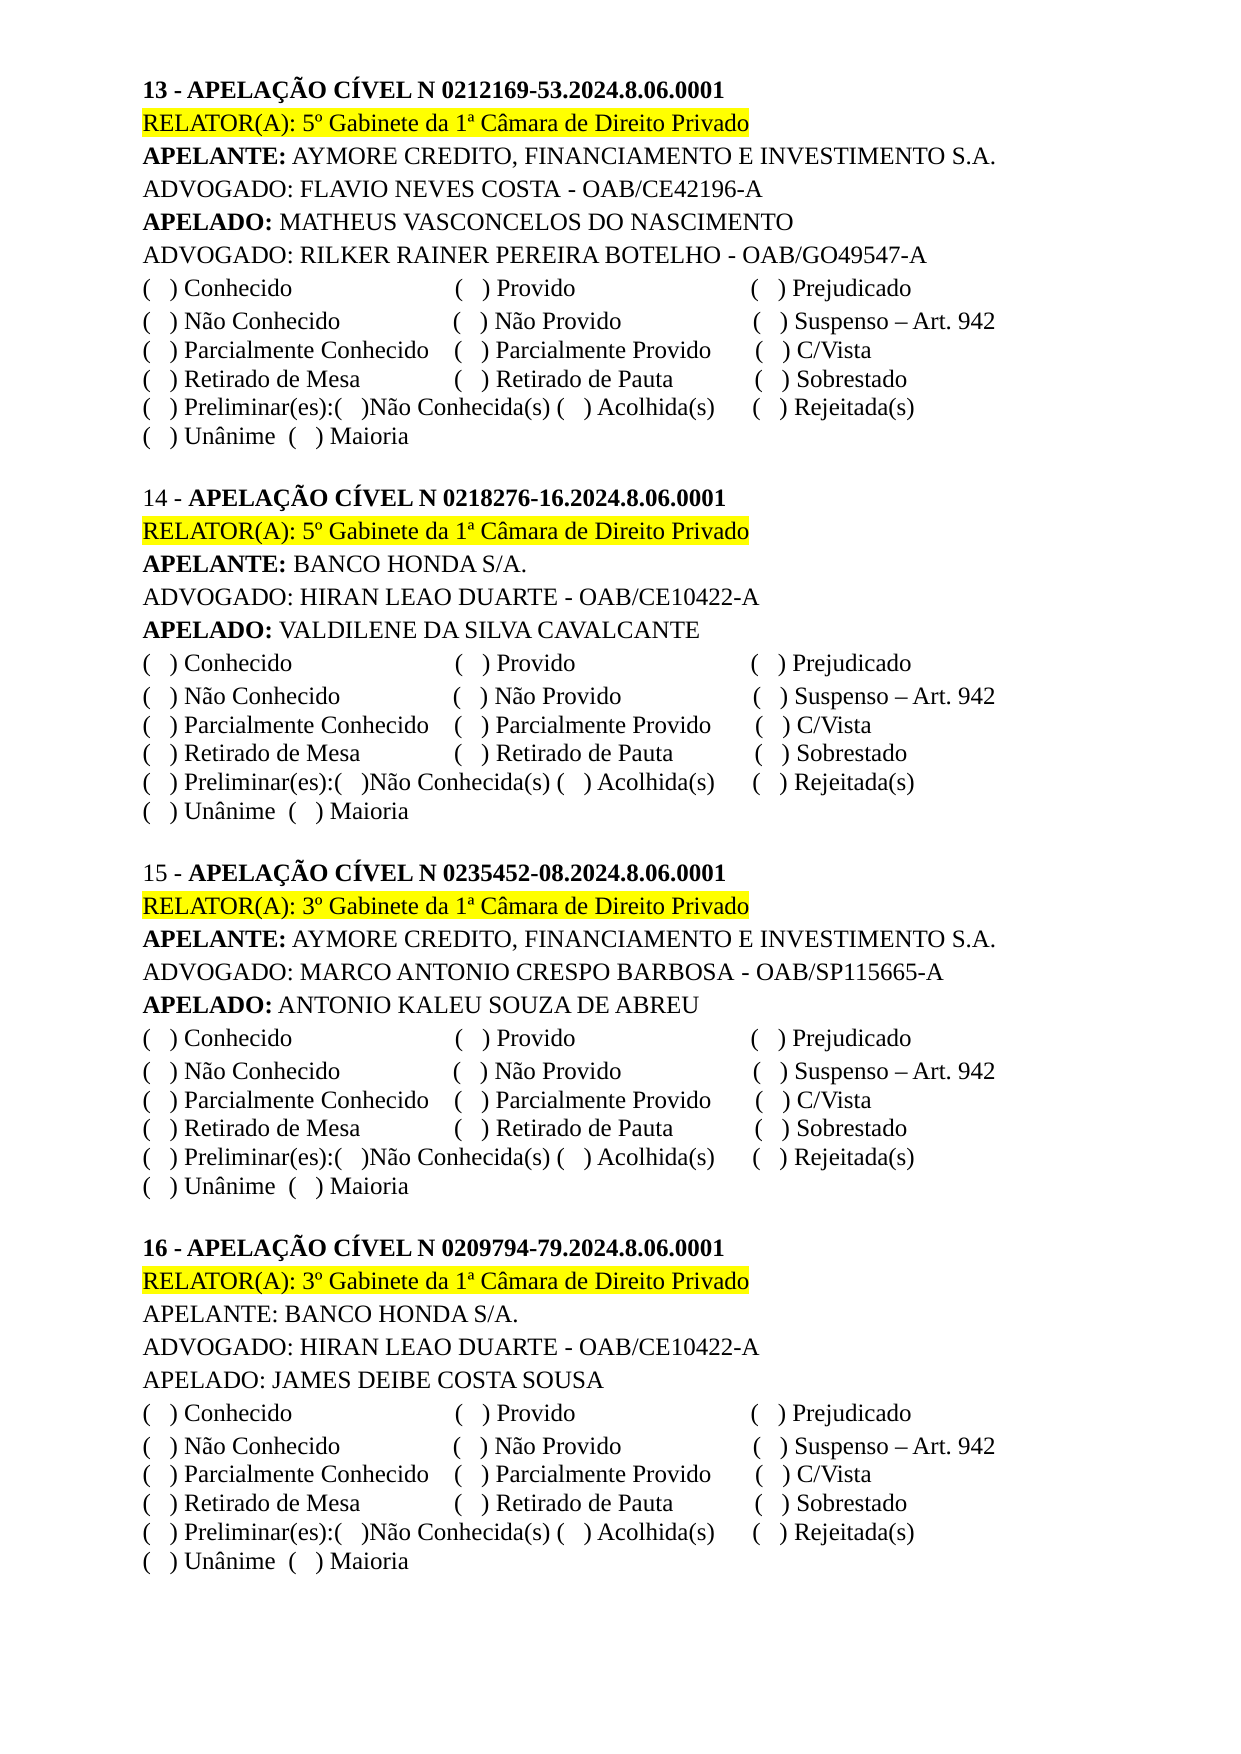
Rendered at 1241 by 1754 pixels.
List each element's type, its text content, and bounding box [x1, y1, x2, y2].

text 13 - APELAÇÃO CÍVEL N 0212169-53.2024.8.06.0001 RELATOR(A): 5º Gabinete da 1ª Câmara de Direito Privado APELANTE: AYMORE CREDITO, FINANCIAMENTO E INVESTIMENTO S.A. ADVOGADO: FLAVIO NEVES COSTA - OAB/CE42196-A APELADO: MATHEUS VASCONCELOS DO NASCIMENTO ADVOGADO: RILKER RAINER PEREIRA BOTELHO - OAB/GO49547-A ( ) Conhecido ( ) Provido ( ) Prejudicado [142, 75, 1141, 302]
text 16 - APELAÇÃO CÍVEL N 0209794-79.2024.8.06.0001 RELATOR(A): 3º Gabinete da 1ª Câmara de Direito Privado APELANTE: BANCO HONDA S/A. ADVOGADO: HIRAN LEAO DUARTE - OAB/CE10422-A APELADO: JAMES DEIBE COSTA SOUSA ( ) Conhecido ( ) Provido ( ) Prejudicado [142, 1233, 1141, 1427]
text ( ) Retirado de Mesa ( ) Retirado de Pauta ( ) Sobrestado [142, 364, 1141, 392]
text ( ) Parcialmente Conhecido ( ) Parcialmente Provido ( ) C/Vista [142, 710, 1141, 738]
text ( ) Retirado de Mesa ( ) Retirado de Pauta ( ) Sobrestado [142, 738, 1141, 767]
text ( ) Não Conhecido ( ) Não Provido ( ) Suspenso – Art. 942 [142, 1056, 1141, 1085]
text ( ) Preliminar(es):( )Não Conhecida(s) ( ) Acolhida(s) ( ) Rejeitada(s) [142, 1142, 1141, 1171]
text ( ) Preliminar(es):( )Não Conhecida(s) ( ) Acolhida(s) ( ) Rejeitada(s) [142, 392, 1141, 421]
text ( ) Não Conhecido ( ) Não Provido ( ) Suspenso – Art. 942 [142, 1431, 1141, 1459]
text ( ) Não Conhecido ( ) Não Provido ( ) Suspenso – Art. 942 [142, 306, 1141, 335]
text ( ) Parcialmente Conhecido ( ) Parcialmente Provido ( ) C/Vista [142, 1085, 1141, 1113]
text ( ) Unânime ( ) Maioria [142, 1171, 1141, 1200]
text ( ) Não Conhecido ( ) Não Provido ( ) Suspenso – Art. 942 [142, 681, 1141, 710]
text ( ) Preliminar(es):( )Não Conhecida(s) ( ) Acolhida(s) ( ) Rejeitada(s) [142, 1517, 1141, 1546]
text 15 - APELAÇÃO CÍVEL N 0235452-08.2024.8.06.0001 RELATOR(A): 3º Gabinete da 1ª Câmara de Direito Privado APELANTE: AYMORE CREDITO, FINANCIAMENTO E INVESTIMENTO S.A. ADVOGADO: MARCO ANTONIO CRESPO BARBOSA - OAB/SP115665-A APELADO: ANTONIO KALEU SOUZA DE ABREU ( ) Conhecido ( ) Provido ( ) Prejudicado [142, 825, 1141, 1052]
text ( ) Parcialmente Conhecido ( ) Parcialmente Provido ( ) C/Vista [142, 1459, 1141, 1488]
text ( ) Retirado de Mesa ( ) Retirado de Pauta ( ) Sobrestado [142, 1488, 1141, 1517]
text ( ) Unânime ( ) Maioria [142, 796, 1141, 825]
text 14 - APELAÇÃO CÍVEL N 0218276-16.2024.8.06.0001 RELATOR(A): 5º Gabinete da 1ª Câmara de Direito Privado APELANTE: BANCO HONDA S/A. ADVOGADO: HIRAN LEAO DUARTE - OAB/CE10422-A APELADO: VALDILENE DA SILVA CAVALCANTE ( ) Conhecido ( ) Provido ( ) Prejudicado [142, 450, 1141, 677]
text ( ) Unânime ( ) Maioria [142, 421, 1141, 450]
text ( ) Unânime ( ) Maioria [142, 1546, 1141, 1574]
text ( ) Parcialmente Conhecido ( ) Parcialmente Provido ( ) C/Vista [142, 335, 1141, 364]
text ( ) Preliminar(es):( )Não Conhecida(s) ( ) Acolhida(s) ( ) Rejeitada(s) [142, 767, 1141, 796]
text ( ) Retirado de Mesa ( ) Retirado de Pauta ( ) Sobrestado [142, 1113, 1141, 1142]
